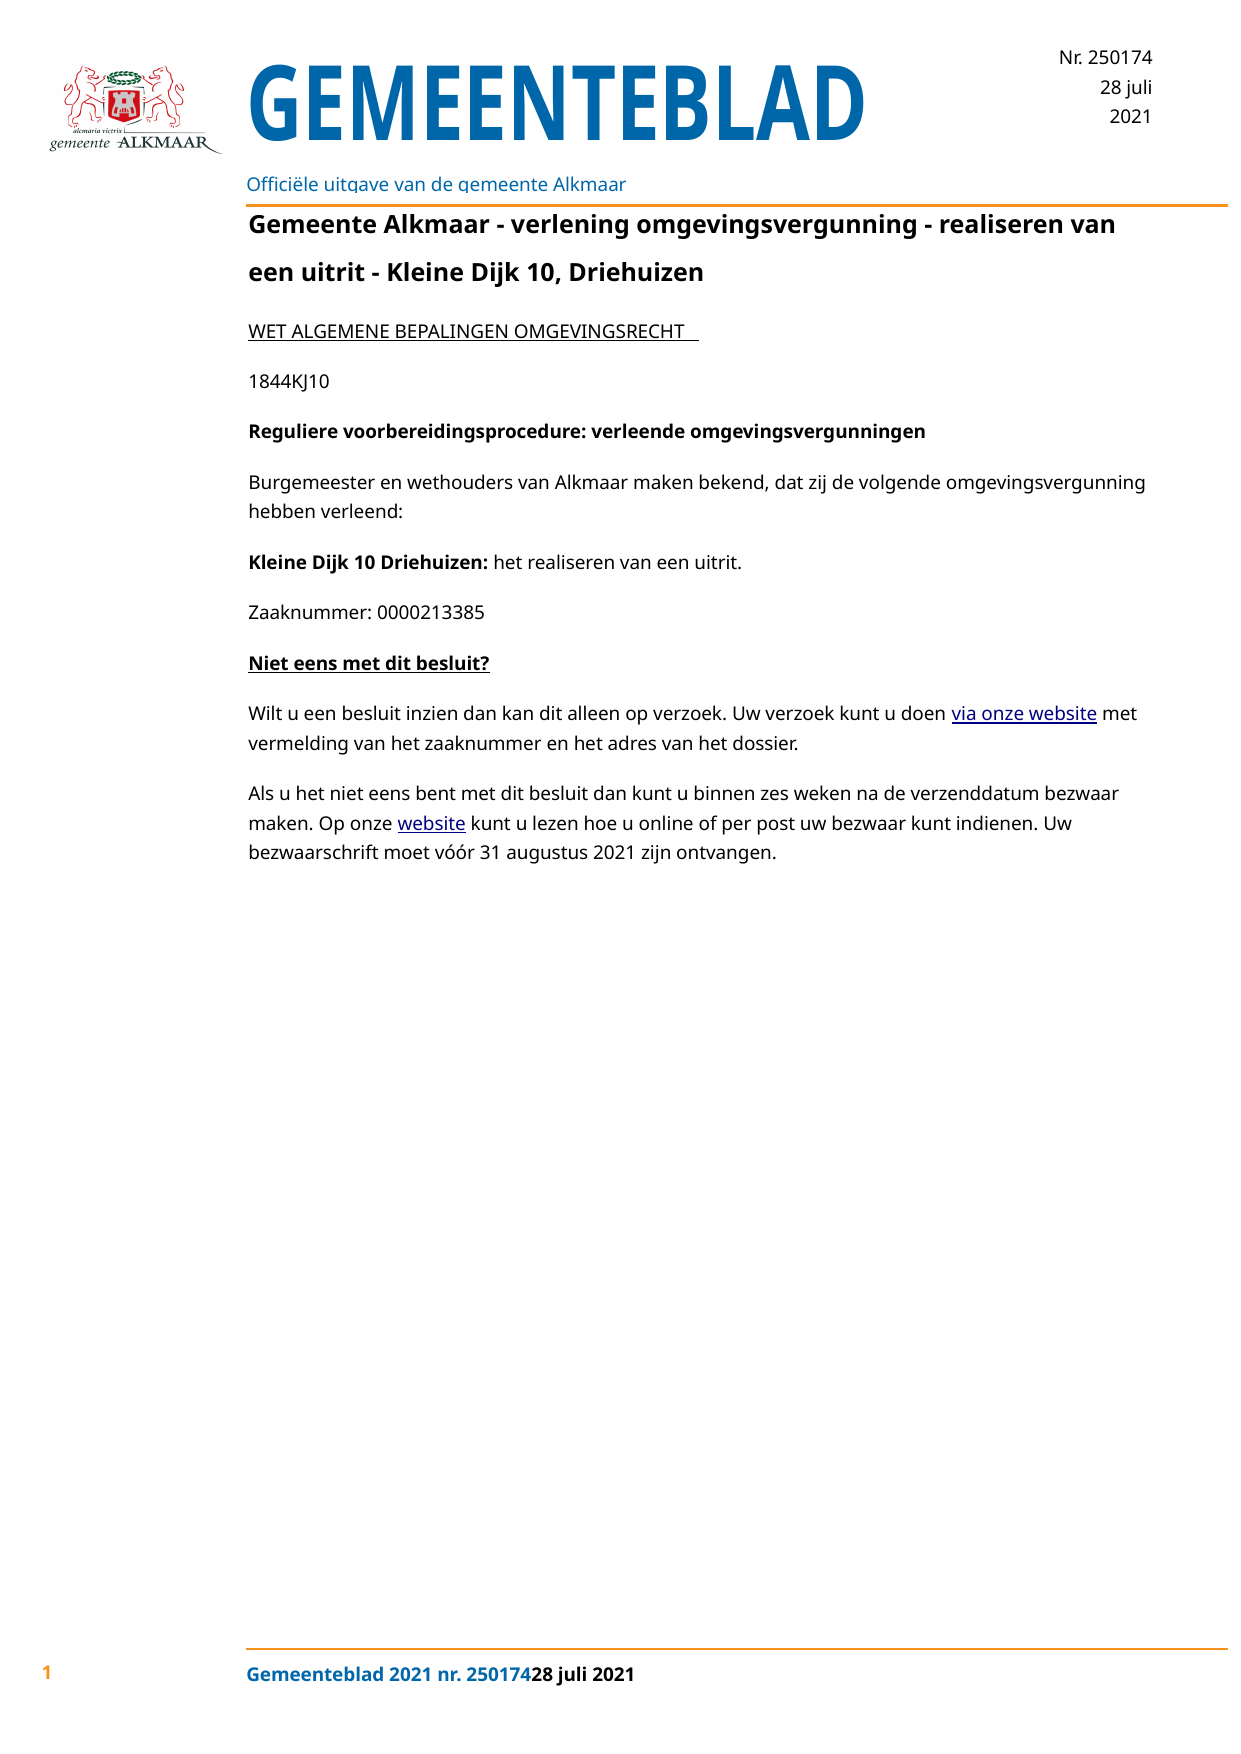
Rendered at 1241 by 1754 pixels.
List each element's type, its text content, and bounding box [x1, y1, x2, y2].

text Gemeente Alkmaar - verlening omgevingsvergunning - realiseren van een uitrit - Kleine Dijk 10, Driehuizen [248, 207, 1152, 288]
text Als u het niet eens bent met dit besluit dan kunt u binnen zes weken na de verzenddatum bezwaar maken. Op onze website kunt u lezen hoe u online of per post uw bezwaar kunt indienen. Uw bezwaarschrift moet vóór 31 augustus 2021 zijn ontvangen. [248, 780, 1152, 865]
text Reguliere voorbereidingsprocedure: verleende omgevingsvergunningen [248, 419, 1152, 444]
picture [41, 47, 231, 172]
text 1844KJ10 [248, 368, 1152, 394]
text Burgemeester en wethouders van Alkmaar maken bekend, dat zij de volgende omgevingsvergunning hebben verleend: [248, 469, 1152, 524]
text WET ALGEMENE BEPALINGEN OMGEVINGSRECHT [248, 318, 1152, 344]
text Niet eens met dit besluit? [248, 650, 1152, 676]
text Kleine Dijk 10 Driehuizen: het realiseren van een uitrit. [248, 549, 1152, 575]
text Zaaknummer: 0000213385 [248, 599, 1152, 625]
text Wilt u een besluit inzien dan kan dit alleen op verzoek. Uw verzoek kunt u doen via onze website met vermelding van het zaaknummer en het adres van het dossier. [248, 700, 1152, 756]
